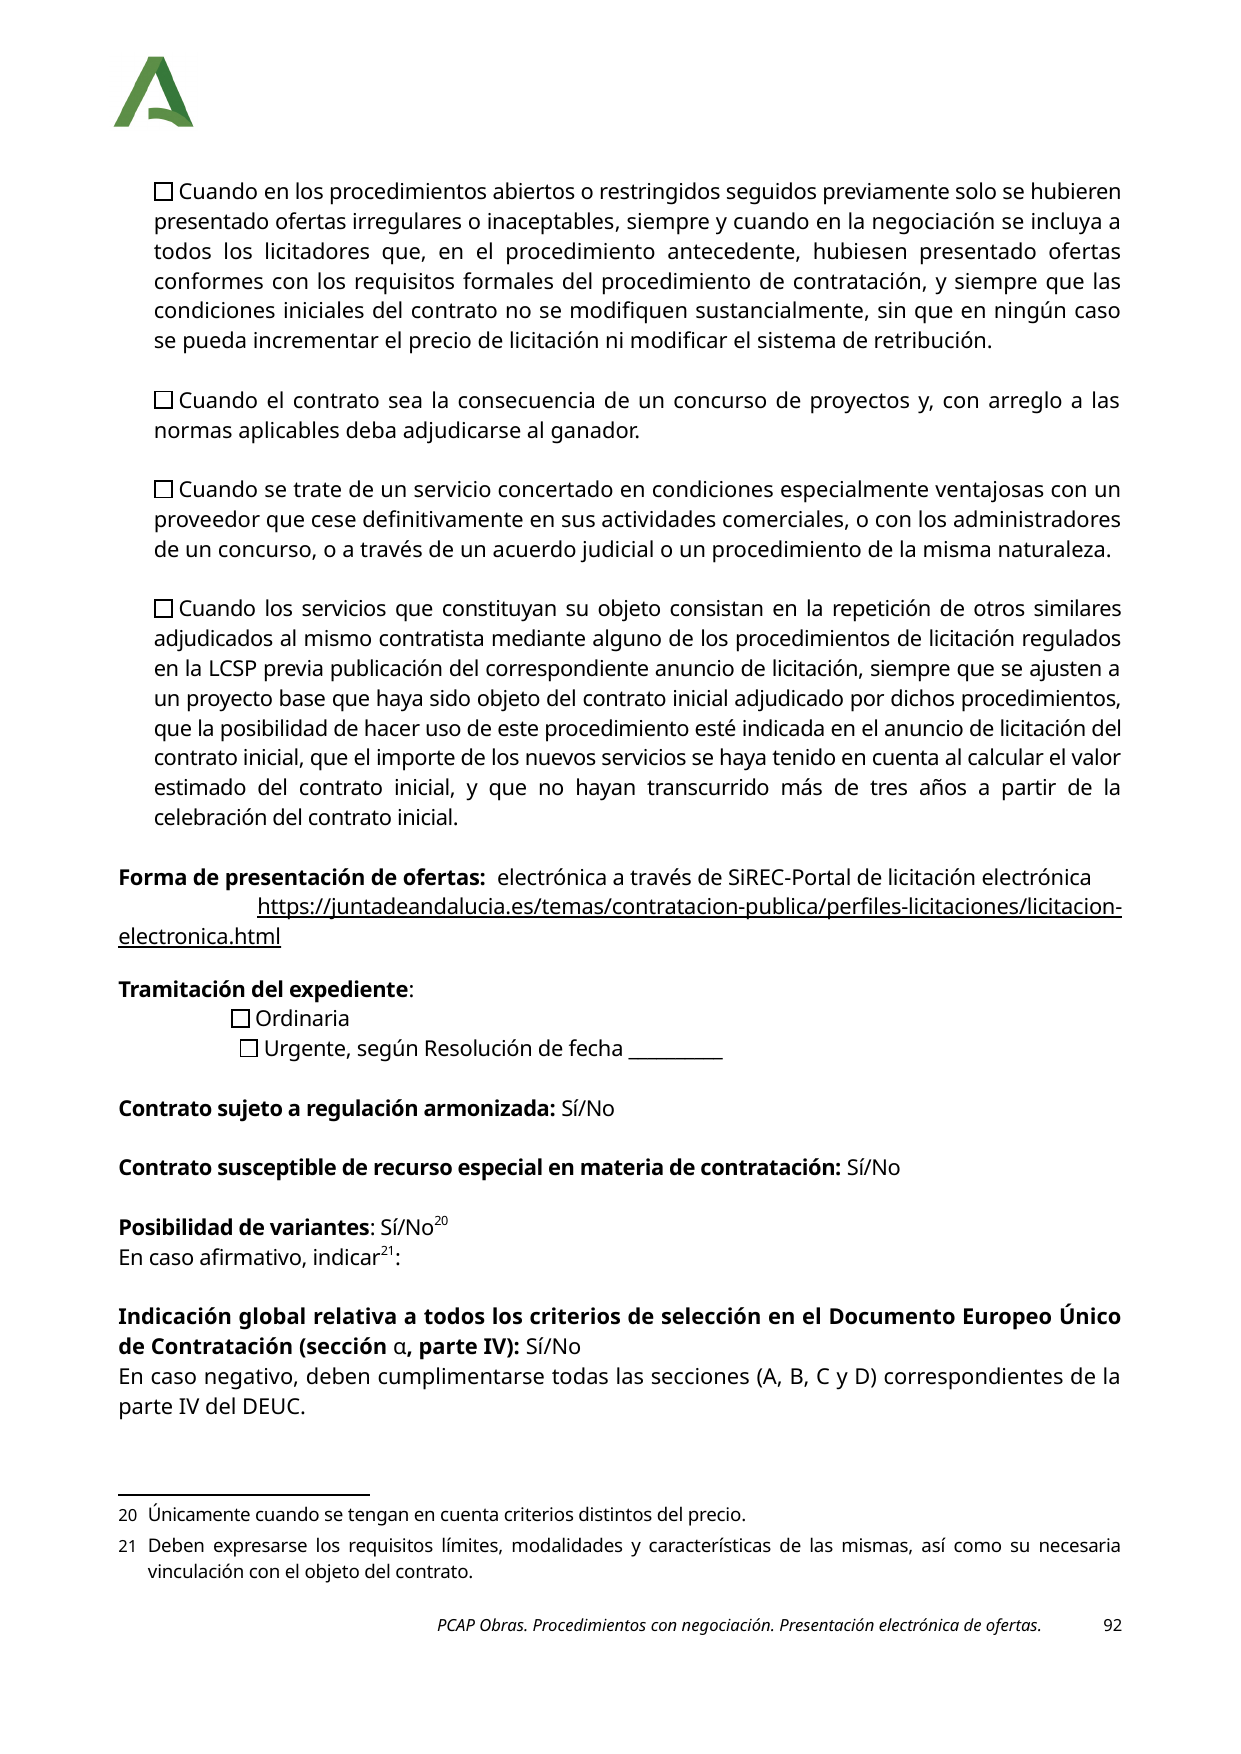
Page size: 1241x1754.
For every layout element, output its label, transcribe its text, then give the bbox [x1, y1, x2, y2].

text En caso afirmativo, indicar: [118, 1242, 1122, 1272]
text Contrato susceptible de recurso especial en materia de contratación: Sí/No [118, 1152, 1122, 1182]
text Cuando los servicios que constituyan su objeto consistan en la repetición de otros similares adjudicados al mismo contratista mediante alguno de los procedimientos de licitación regulados en la LCSP previa publicación del correspondiente anuncio de licitación, siempre que se ajusten a un proyecto base que haya sido objeto del contrato inicial adjudicado por dichos procedimientos, que la posibilidad de hacer uso de este procedimiento esté indicada en el anuncio de licitación del contrato inicial, que el importe de los nuevos servicios se haya tenido en cuenta al calcular el valor estimado del contrato inicial, y que no hayan transcurrido más de tres años a partir de la celebración del contrato inicial. [153, 593, 1122, 832]
text Forma de presentación de ofertas: electrónica a través de SiREC-Portal de licitación electrónica [118, 862, 1122, 891]
text Posibilidad de variantes: Sí/No [118, 1212, 1122, 1242]
text Urgente, según Resolución de fecha __________ [118, 1033, 1122, 1063]
text Tramitación del expediente: [118, 974, 1122, 1003]
text Ordinaria [118, 1003, 1122, 1033]
text Contrato sujeto a regulación armonizada: Sí/No [118, 1093, 1122, 1123]
text Cuando el contrato sea la consecuencia de un concurso de proyectos y, con arreglo a las normas aplicables deba adjudicarse al ganador. [153, 385, 1122, 444]
text Únicamente cuando se tengan en cuenta criterios distintos del precio. [118, 1501, 1122, 1527]
text Cuando en los procedimientos abiertos o restringidos seguidos previamente solo se hubieren presentado ofertas irregulares o inaceptables, siempre y cuando en la negociación se incluya a todos los licitadores que, en el procedimiento antecedente, hubiesen presentado ofertas conformes con los requisitos formales del procedimiento de contratación, y siempre que las condiciones iniciales del contrato no se modifiquen sustancialmente, sin que en ningún caso se pueda incrementar el precio de licitación ni modificar el sistema de retribución. [153, 176, 1122, 355]
text Deben expresarse los requisitos límites, modalidades y características de las mismas, así como su necesaria vinculación con el objeto del contrato. [118, 1533, 1122, 1584]
text Cuando se trate de un servicio concertado en condiciones especialmente ventajosas con un proveedor que cese definitivamente en sus actividades comerciales, o con los administradores de un concurso, o a través de un acuerdo judicial o un procedimiento de la misma naturaleza. [153, 474, 1122, 564]
text En caso negativo, deben cumplimentarse todas las secciones (A, B, C y D) correspondientes de la parte IV del DEUC. [118, 1361, 1122, 1421]
text Indicación global relativa a todos los criterios de selección en el Documento Europeo Único de Contratación (sección α, parte IV): Sí/No [118, 1301, 1122, 1361]
picture [109, 52, 198, 131]
text https://juntadeandalucia.es/temas/contratacion-publica/perfiles-licitaciones/licitacion-electronica.html [118, 891, 1122, 951]
